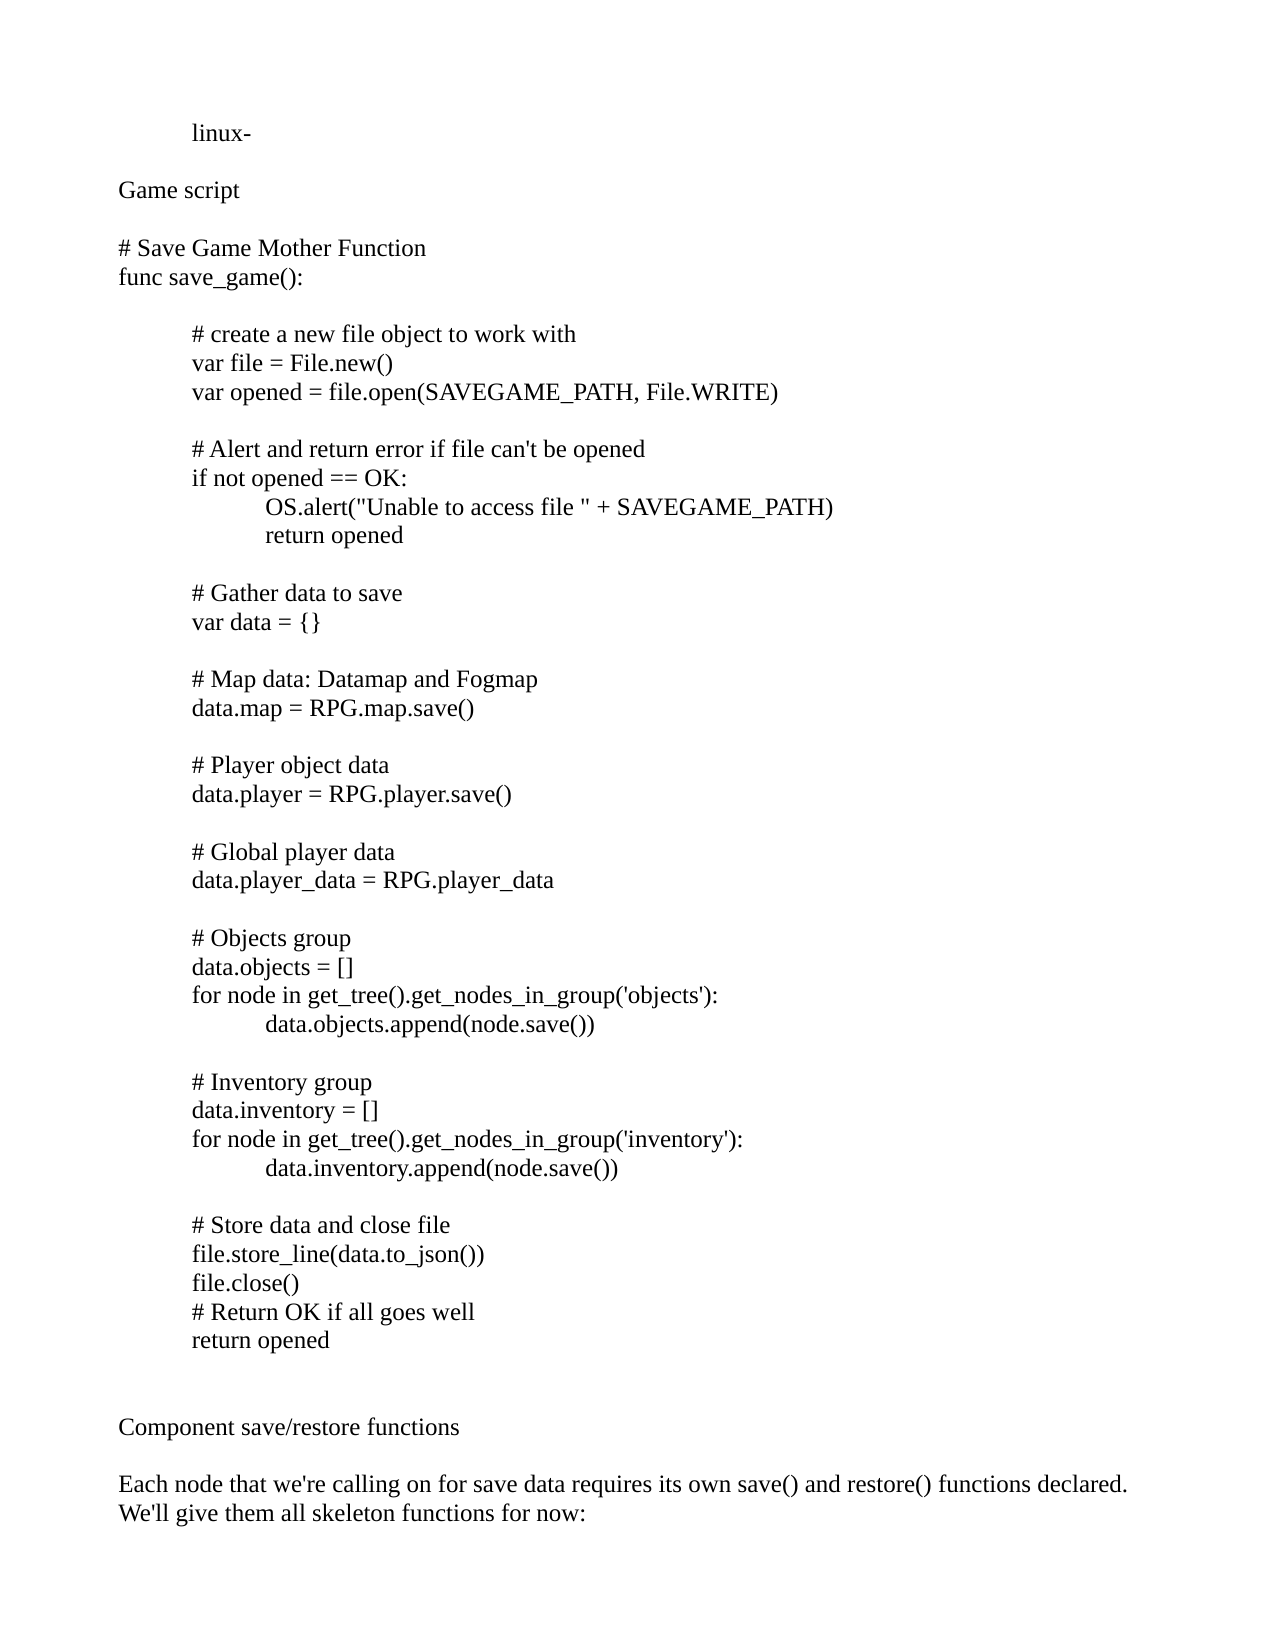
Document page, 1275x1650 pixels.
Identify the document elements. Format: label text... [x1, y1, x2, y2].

text Each node that we're calling on for save data requires its own save() and restore() functions declared. We'll give them all skeleton functions for now: [118, 1469, 1157, 1527]
text Game script [118, 176, 1157, 204]
text linux- [118, 118, 1157, 147]
text # Save Game Mother Function func save_game(): # create a new file object to work with var file = File.new() var opened = file.open(SAVEGAME_PATH, File.WRITE) # Alert and return error if file can't be opened if not opened == OK: OS.alert("Unable to access file " + SAVEGAME_PATH) return opened # Gather data to save var data = {} # Map data: Datamap and Fogmap data.map = RPG.map.save() # Player object data data.player = RPG.player.save() # Global player data data.player_data = RPG.player_data # Objects group data.objects = [] for node in get_tree().get_nodes_in_group('objects'): data.objects.append(node.save()) # Inventory group data.inventory = [] for node in get_tree().get_nodes_in_group('inventory'): data.inventory.append(node.save()) # Store data and close file file.store_line(data.to_json()) file.close() # Return OK if all goes well return opened [118, 233, 1157, 1354]
text Component save/restore functions [118, 1412, 1157, 1441]
